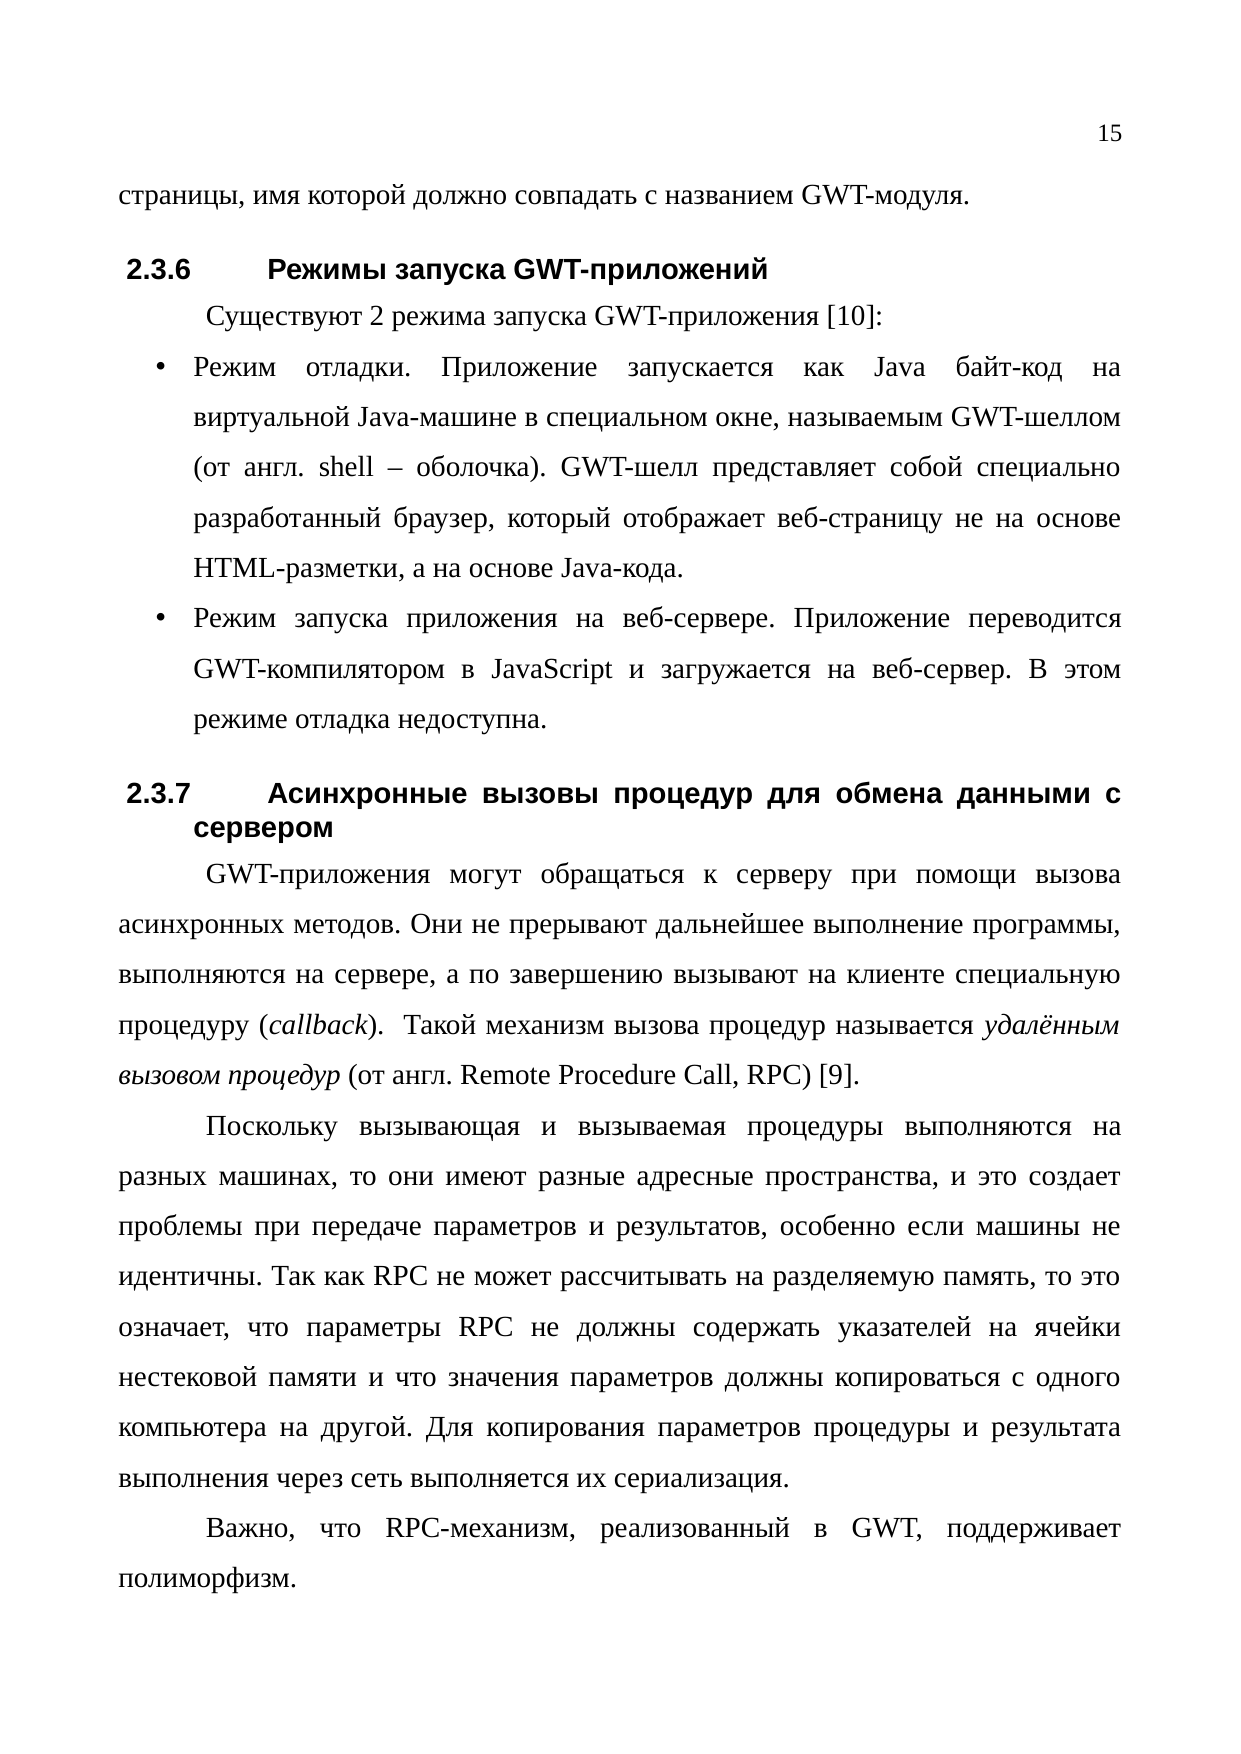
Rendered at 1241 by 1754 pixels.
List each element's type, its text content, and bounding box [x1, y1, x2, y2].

list Режим запуска приложения на веб-сервере. Приложение переводится GWT-компилятором в JavaScript и загружается на веб-сервер. В этом режиме отладка недоступна. [156, 600, 1122, 735]
text страницы, имя которой должно совпадать с названием GWT-модуля. [118, 177, 1122, 211]
text Существуют 2 режима запуска GWT-приложения [10]: [118, 298, 1122, 332]
text Поскольку вызывающая и вызываемая процедуры выполняются на разных машинах, то они имеют разные адресные пространства, и это создает проблемы при передаче параметров и результатов, особенно если машины не идентичны. Так как RPC не может рассчитывать на разделяемую память, то это означает, что параметры RPC не должны содержать указателей на ячейки нестековой памяти и что значения параметров должны копироваться с одного компьютера на другой. Для копирования параметров процедуры и результата выполнения через сеть выполняется их сериализация. [118, 1108, 1122, 1493]
list Режим отладки. Приложение запускается как Java байт-код на виртуальной Java-машине в специальном окне, называемым GWT-шеллом (от англ. shell – оболочка). GWT-шелл представляет собой специально разработанный браузер, который отображает веб-страницу не на основе HTML-разметки, а на основе Java-кода. [156, 349, 1122, 584]
text Важно, что RPC-механизм, реализованный в GWT, поддерживает полиморфизм. [118, 1510, 1122, 1594]
text GWT-приложения могут обращаться к серверу при помощи вызова асинхронных методов. Они не прерывают дальнейшее выполнение программы, выполняются на сервере, а по завершению вызывают на клиенте специальную процедуру (callback). Такой механизм вызова процедур называется удалённым вызовом процедур (от англ. Remote Procedure Call, RPC) [9]. [118, 856, 1122, 1091]
subtitle Режимы запуска GWT-приложений [118, 252, 1122, 286]
subtitle Асинхронные вызовы процедур для обмена данными с сервером [118, 776, 1122, 843]
